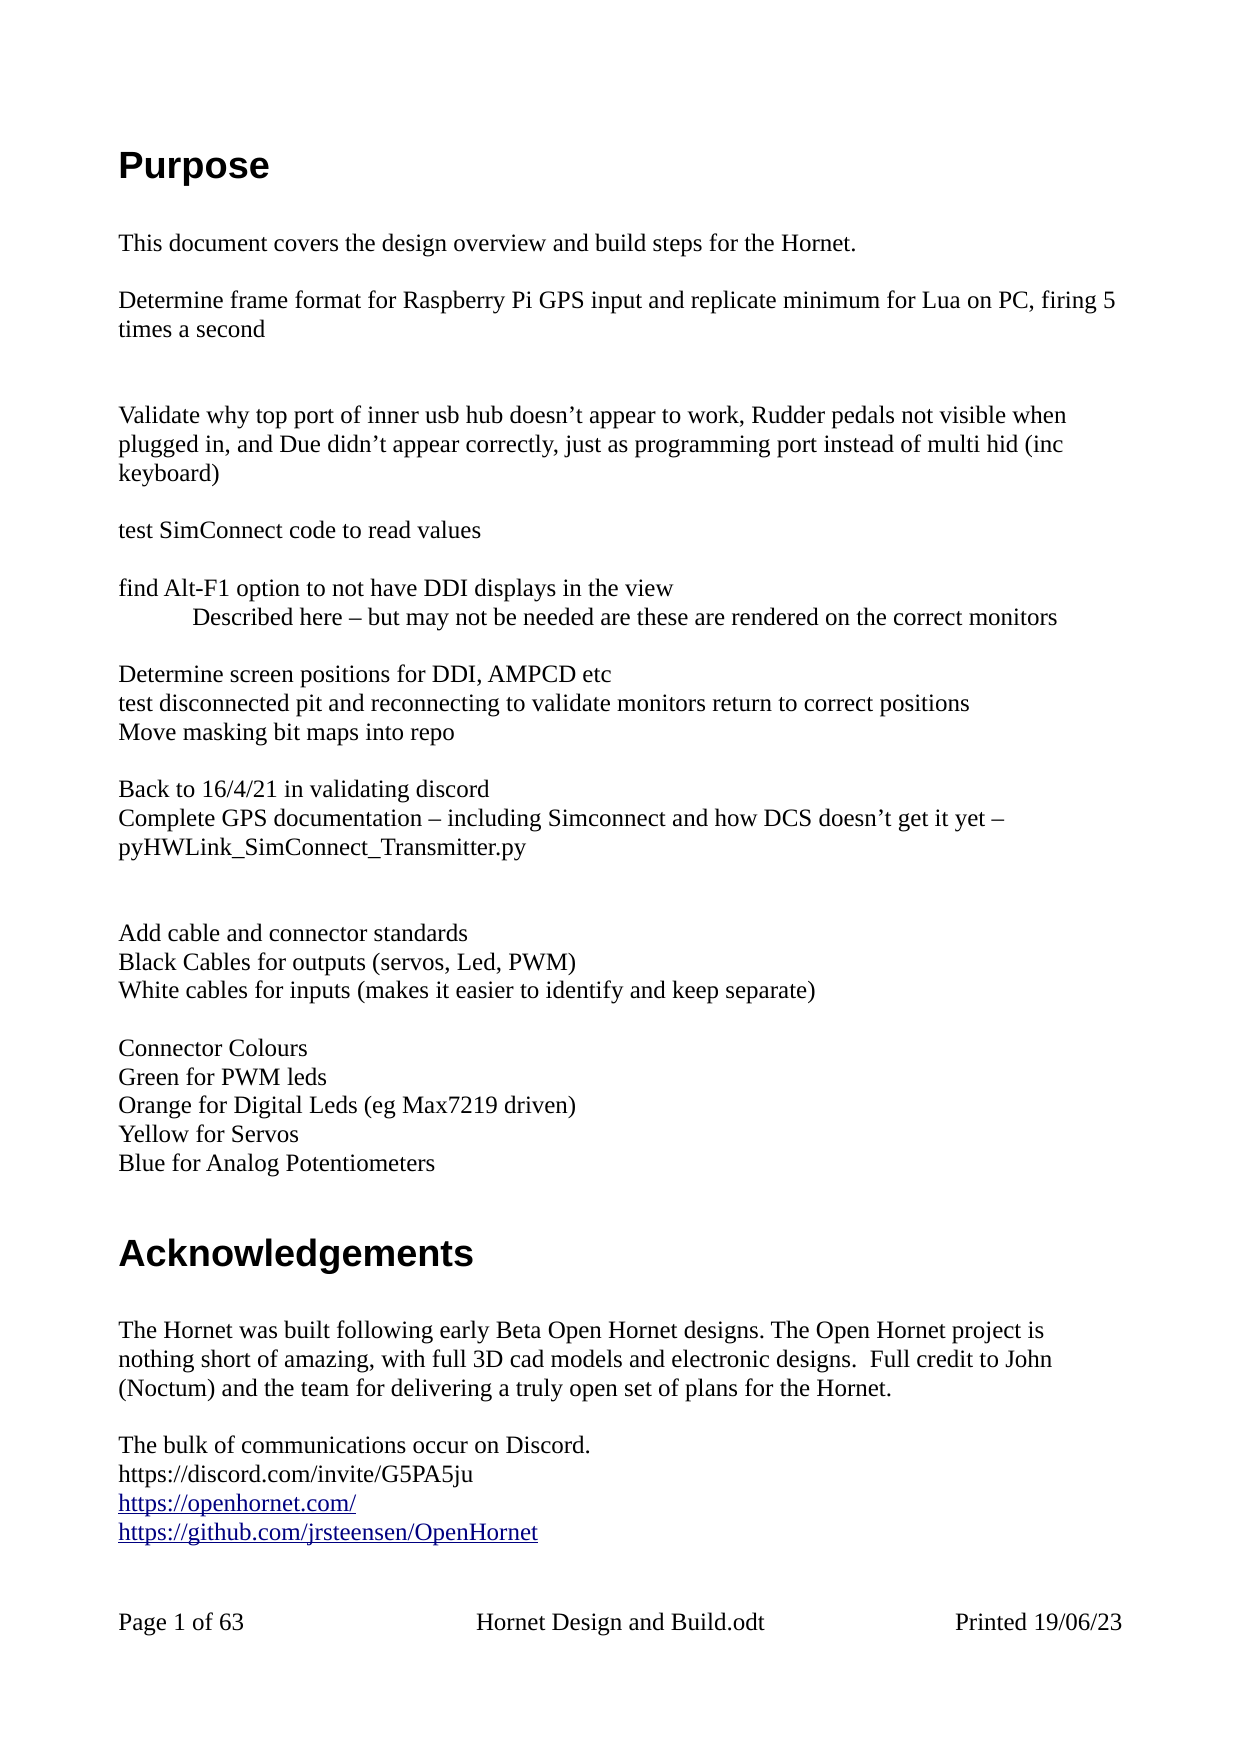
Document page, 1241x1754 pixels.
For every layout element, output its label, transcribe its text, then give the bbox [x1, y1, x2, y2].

text find Alt-F1 option to not have DDI displays in the view [118, 573, 1122, 602]
text Connector Colours [118, 1033, 1122, 1062]
text Complete GPS documentation – including Simconnect and how DCS doesn’t get it yet – pyHWLink_SimConnect_Transmitter.py [118, 803, 1122, 861]
text Green for PWM leds [118, 1062, 1122, 1091]
subtitle Acknowledgements [118, 1231, 1122, 1274]
text Add cable and connector standards [118, 918, 1122, 947]
text Move masking bit maps into repo [118, 717, 1122, 746]
text https://discord.com/invite/G5PA5ju [118, 1459, 1122, 1488]
text Yellow for Servos [118, 1119, 1122, 1148]
text Validate why top port of inner usb hub doesn’t appear to work, Rudder pedals not visible when plugged in, and Due didn’t appear correctly, just as programming port instead of multi hid (inc keyboard) [118, 401, 1122, 487]
text https://openhornet.com/ [118, 1488, 1122, 1517]
text Black Cables for outputs (servos, Led, PWM) [118, 947, 1122, 976]
text test SimConnect code to read values [118, 516, 1122, 544]
text Determine screen positions for DDI, AMPCD etc [118, 659, 1122, 688]
text test disconnected pit and reconnecting to validate monitors return to correct positions [118, 688, 1122, 717]
text The bulk of communications occur on Discord. [118, 1430, 1122, 1459]
text Described here – but may not be needed are these are rendered on the correct monitors [118, 602, 1122, 631]
subtitle Purpose [118, 143, 1122, 187]
text Blue for Analog Potentiometers [118, 1148, 1122, 1177]
text Orange for Digital Leds (eg Max7219 driven) [118, 1091, 1122, 1119]
text Back to 16/4/21 in validating discord [118, 774, 1122, 803]
text This document covers the design overview and build steps for the Hornet. [118, 228, 1122, 257]
text White cables for inputs (makes it easier to identify and keep separate) [118, 976, 1122, 1004]
text https://github.com/jrsteensen/OpenHornet [118, 1517, 1122, 1545]
text Determine frame format for Raspberry Pi GPS input and replicate minimum for Lua on PC, firing 5 times a second [118, 286, 1122, 343]
text The Hornet was built following early Beta Open Hornet designs. The Open Hornet project is nothing short of amazing, with full 3D cad models and electronic designs. Full credit to John (Noctum) and the team for delivering a truly open set of plans for the Hornet. [118, 1315, 1122, 1402]
